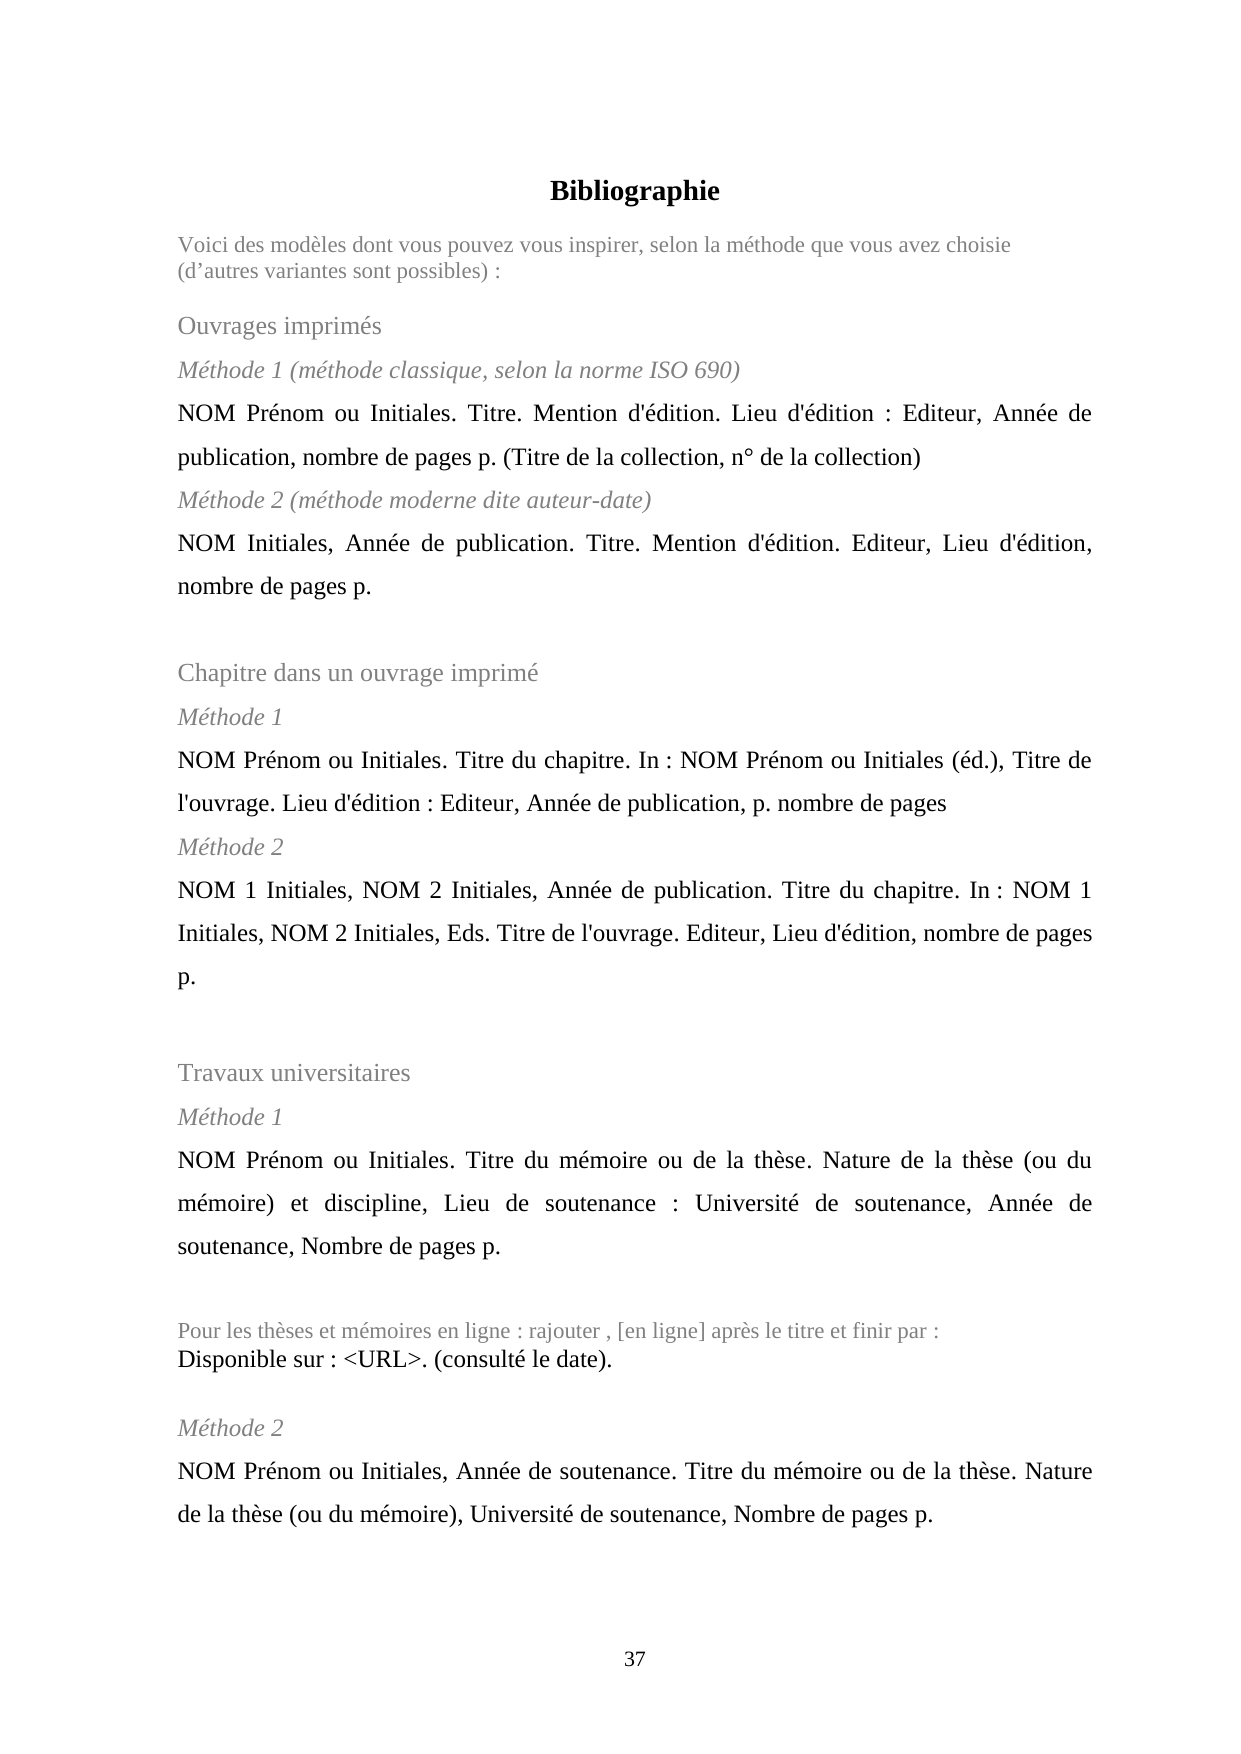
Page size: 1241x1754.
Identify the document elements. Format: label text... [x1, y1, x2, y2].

text Méthode 2 (méthode moderne dite auteur-date) [177, 485, 1092, 513]
text NOM Initiales, Année de publication. Titre. Mention d'édition. Editeur, Lieu d'édition, nombre de pages p. [177, 528, 1092, 600]
text Voici des modèles dont vous pouvez vous inspirer, selon la méthode que vous avez choisie (d’autres variantes sont possibles) : [177, 231, 1092, 284]
text Méthode 2 [177, 1413, 1092, 1442]
text Pour les thèses et mémoires en ligne : rajouter , [en ligne] après le titre et finir par : [177, 1317, 1092, 1344]
text Bibliographie [177, 173, 1092, 206]
text Méthode 2 [177, 832, 1092, 860]
text NOM Prénom ou Initiales. Titre. Mention d'édition. Lieu d'édition : Editeur, Année de publication, nombre de pages p. (Titre de la collection, n° de la collection) [177, 398, 1092, 470]
text Disponible sur : <URL>. (consulté le date). [177, 1344, 1092, 1372]
text Chapitre dans un ouvrage imprimé [177, 657, 1092, 687]
text NOM Prénom ou Initiales. Titre du chapitre. In : NOM Prénom ou Initiales (éd.), Titre de l'ouvrage. Lieu d'édition : Editeur, Année de publication, p. nombre de pages [177, 745, 1092, 817]
text Méthode 1 [177, 1102, 1092, 1131]
text NOM Prénom ou Initiales, Année de soutenance. Titre du mémoire ou de la thèse. Nature de la thèse (ou du mémoire), Université de soutenance, Nombre de pages p. [177, 1456, 1092, 1528]
text Travaux universitaires [177, 1057, 1092, 1087]
text NOM Prénom ou Initiales. Titre du mémoire ou de la thèse. Nature de la thèse (ou du mémoire) et discipline, Lieu de soutenance : Université de soutenance, Année de soutenance, Nombre de pages p. [177, 1145, 1092, 1260]
text NOM 1 Initiales, NOM 2 Initiales, Année de publication. Titre du chapitre. In : NOM 1 Initiales, NOM 2 Initiales, Eds. Titre de l'ouvrage. Editeur, Lieu d'édition, nombre de pages p. [177, 875, 1092, 990]
text Méthode 1 (méthode classique, selon la norme ISO 690) [177, 355, 1092, 384]
text Méthode 1 [177, 702, 1092, 731]
text Ouvrages imprimés [177, 310, 1092, 340]
